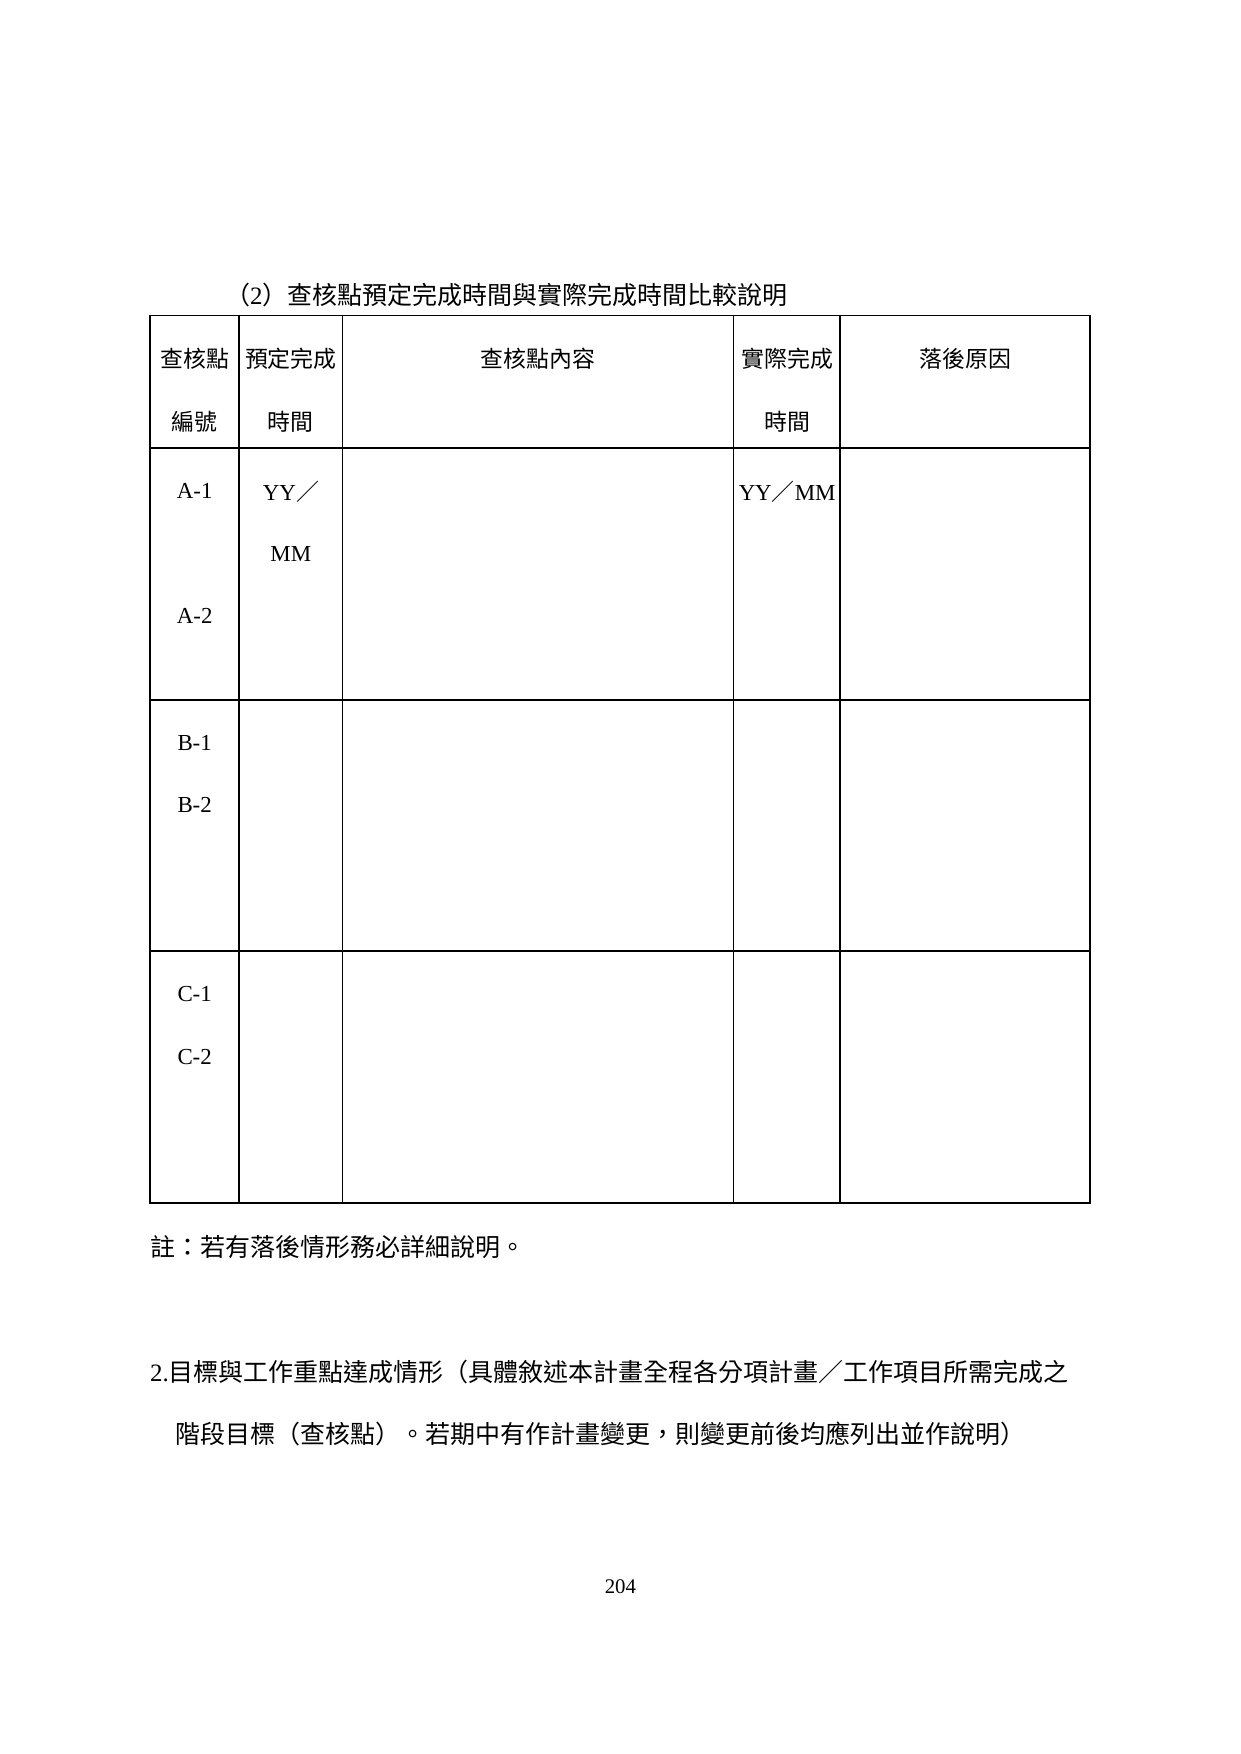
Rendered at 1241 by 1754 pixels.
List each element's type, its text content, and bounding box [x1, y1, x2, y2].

table_cell [343, 825, 733, 888]
table_cell B-1 [151, 701, 238, 763]
table_cell [151, 636, 238, 699]
table_cell [240, 1140, 342, 1202]
table_cell [734, 825, 839, 888]
table_cell [343, 574, 733, 636]
table_header 預定完成時間 [240, 316, 342, 447]
table_cell [734, 763, 839, 825]
table_cell [734, 574, 839, 636]
table_cell [240, 1077, 342, 1139]
table_cell [734, 1015, 839, 1077]
table_cell [841, 825, 1089, 888]
table_cell B-2 [151, 763, 238, 825]
table_cell [151, 1140, 238, 1202]
table_cell [240, 888, 342, 950]
table_cell [841, 701, 1089, 763]
table_cell YY／MM [734, 449, 839, 574]
table_cell [841, 1140, 1089, 1202]
table_cell [343, 888, 733, 950]
table_cell YY／MM [240, 449, 342, 574]
table_cell [734, 1140, 839, 1202]
table_cell [841, 1077, 1089, 1139]
table_header 查核點編號 [151, 316, 238, 447]
table_cell [151, 1077, 238, 1139]
table_cell [240, 825, 342, 888]
table_cell [343, 1140, 733, 1202]
table_cell [240, 636, 342, 699]
table_cell [240, 1015, 342, 1077]
table_cell [240, 574, 342, 636]
table_cell [841, 1015, 1089, 1077]
table_cell [151, 888, 238, 950]
table_cell [240, 952, 342, 1014]
table_cell [343, 701, 733, 763]
table_cell [343, 1077, 733, 1139]
table_header 實際完成時間 [734, 316, 839, 447]
table_cell [841, 888, 1089, 950]
table_cell [841, 574, 1089, 636]
table_cell [343, 763, 733, 825]
table_cell A-1 [151, 449, 238, 574]
text （2）查核點預定完成時間與實際完成時間比較說明 [225, 252, 1090, 314]
table_cell C-1 [151, 952, 238, 1014]
table_cell [151, 825, 238, 888]
table_header 落後原因 [841, 316, 1089, 447]
text 2.目標與工作重點達成情形（具體敘述本計畫全程各分項計畫／工作項目所需完成之階段目標（查核點）。若期中有作計畫變更，則變更前後均應列出並作說明） [150, 1328, 1090, 1453]
table_cell [734, 1077, 839, 1139]
text 註：若有落後情形務必詳細說明。 [150, 1204, 1090, 1266]
table_cell [343, 636, 733, 699]
table_header 查核點內容 [343, 316, 733, 447]
table_cell [240, 701, 342, 763]
table_cell [734, 701, 839, 763]
table_cell [734, 636, 839, 699]
table_cell [343, 449, 733, 574]
table_cell [841, 636, 1089, 699]
table_cell C-2 [151, 1015, 238, 1077]
table_cell [240, 763, 342, 825]
table_cell [343, 1015, 733, 1077]
table_cell [841, 763, 1089, 825]
table_cell A-2 [151, 574, 238, 636]
table_cell [841, 449, 1089, 574]
table_cell [343, 952, 733, 1014]
table_cell [734, 952, 839, 1014]
table_cell [734, 888, 839, 950]
table_cell [841, 952, 1089, 1014]
